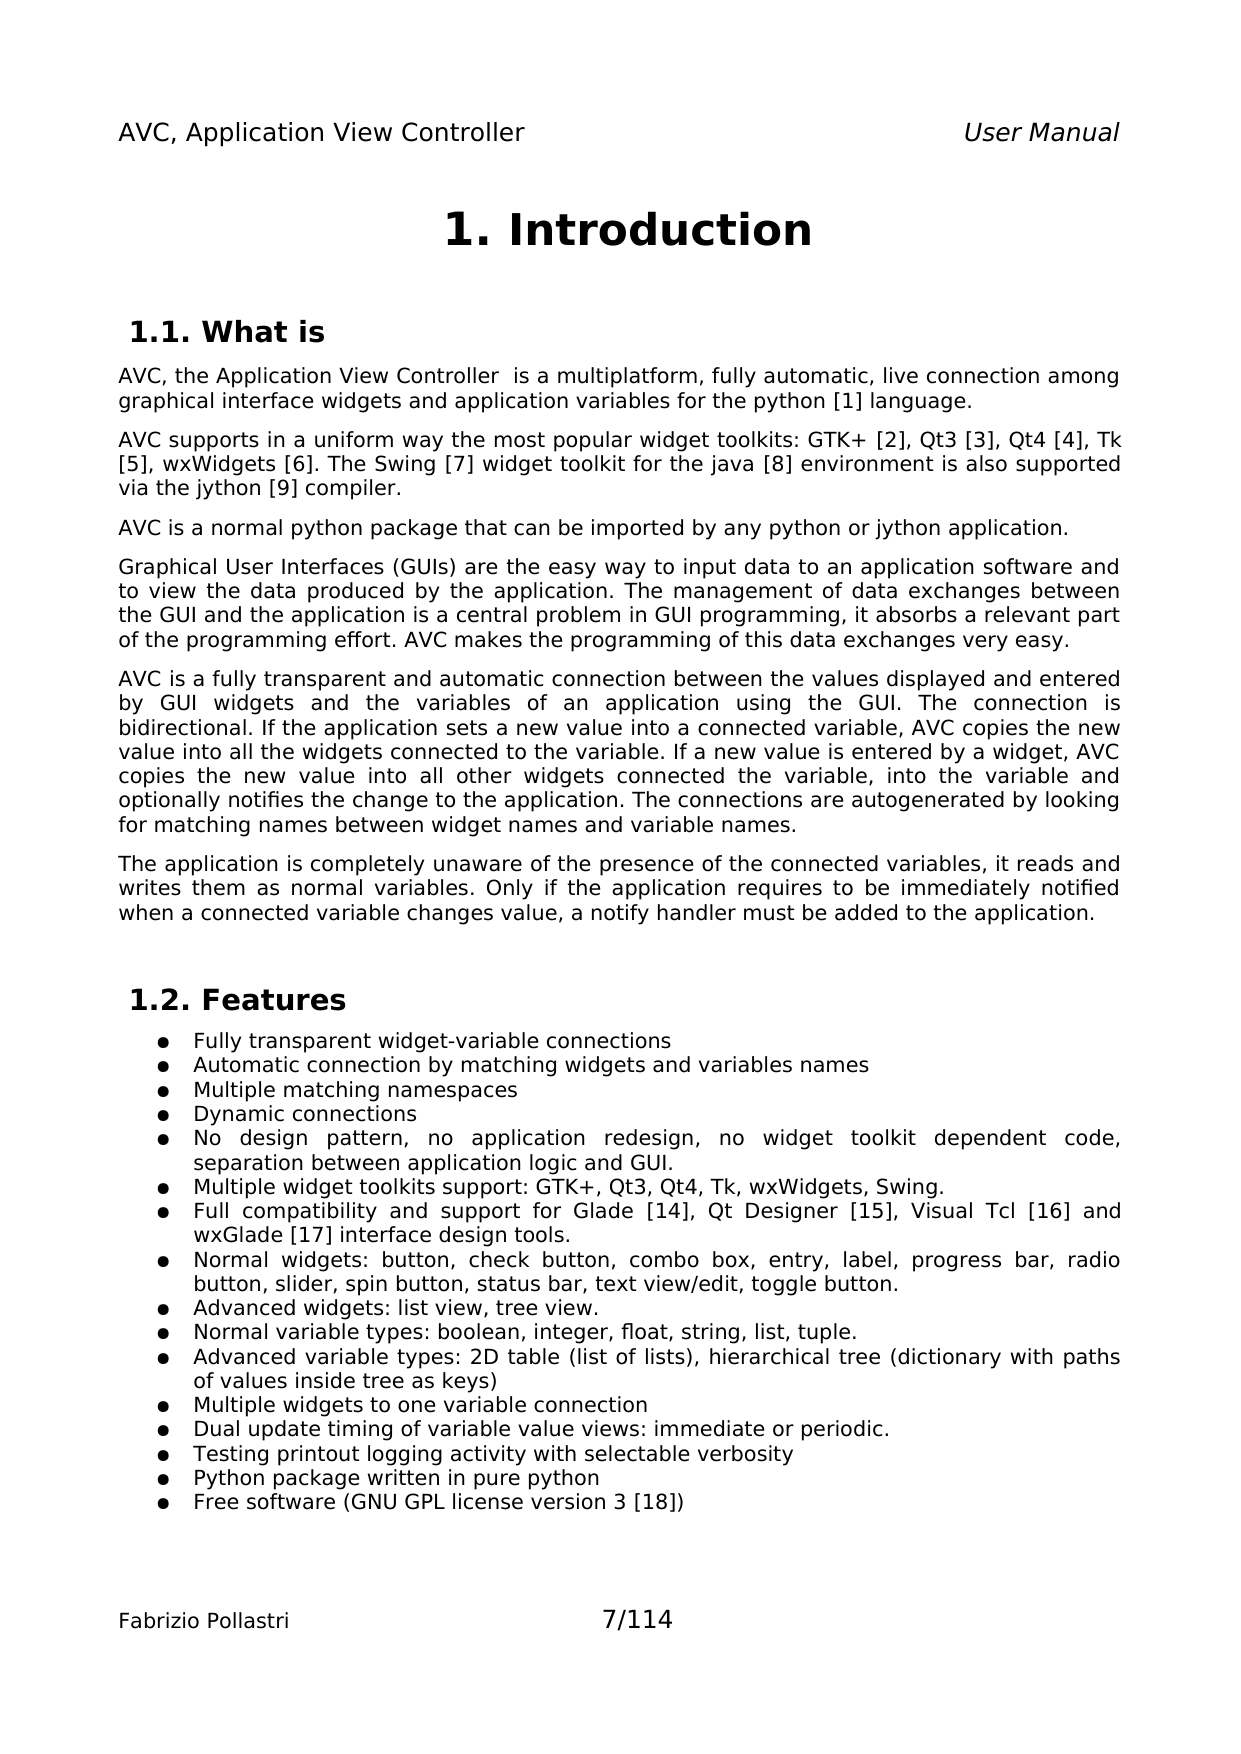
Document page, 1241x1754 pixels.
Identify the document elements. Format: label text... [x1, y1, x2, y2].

subtitle Introduction [118, 203, 1122, 256]
list Automatic connection by matching widgets and variables names [156, 1053, 1122, 1078]
list Multiple widget toolkits support: GTK+, Qt3, Qt4, Tk, wxWidgets, Swing. [156, 1175, 1122, 1199]
list Testing printout logging activity with selectable verbosity [156, 1442, 1122, 1466]
list Full compatibility and support for Glade [14], Qt Designer [15], Visual Tcl [16] and wxGlade [17] interface design tools. [156, 1199, 1122, 1248]
text The application is completely unaware of the presence of the connected variables, it reads and writes them as normal variables. Only if the application requires to be immediately notified when a connected variable changes value, a notify handler must be added to the application. [118, 852, 1122, 925]
list No design pattern, no application redesign, no widget toolkit dependent code, separation between application logic and GUI. [156, 1126, 1122, 1175]
subtitle What is [118, 315, 1122, 349]
text AVC supports in a uniform way the most popular widget toolkits: GTK+ [2], Qt3 [3], Qt4 [4], Tk [5], wxWidgets [6]. The Swing [7] widget toolkit for the java [8] environment is also supported via the jython [9] compiler. [118, 428, 1122, 501]
list Advanced variable types: 2D table (list of lists), hierarchical tree (dictionary with paths of values inside tree as keys) [156, 1345, 1122, 1393]
list Dual update timing of variable value views: immediate or periodic. [156, 1417, 1122, 1442]
list Python package written in pure python [156, 1466, 1122, 1490]
subtitle Features [118, 983, 1122, 1017]
list Normal variable types: boolean, integer, float, string, list, tuple. [156, 1320, 1122, 1345]
list Advanced widgets: list view, tree view. [156, 1296, 1122, 1320]
text AVC is a normal python package that can be imported by any python or jython application. [118, 516, 1122, 540]
list Fully transparent widget-variable connections [156, 1029, 1122, 1053]
list Multiple matching namespaces [156, 1078, 1122, 1102]
list Normal widgets: button, check button, combo box, entry, label, progress bar, radio button, slider, spin button, status bar, text view/edit, toggle button. [156, 1248, 1122, 1296]
text AVC, the Application View Controller is a multiplatform, fully automatic, live connection among graphical interface widgets and application variables for the python [1] language. [118, 364, 1122, 413]
list Free software (GNU GPL license version 3 [18]) [156, 1490, 1122, 1514]
list Multiple widgets to one variable connection [156, 1393, 1122, 1417]
text AVC is a fully transparent and automatic connection between the values displayed and entered by GUI widgets and the variables of an application using the GUI. The connection is bidirectional. If the application sets a new value into a connected variable, AVC copies the new value into all the widgets connected to the variable. If a new value is entered by a widget, AVC copies the new value into all other widgets connected the variable, into the variable and optionally notifies the change to the application. The connections are autogenerated by looking for matching names between widget names and variable names. [118, 667, 1122, 837]
list Dynamic connections [156, 1102, 1122, 1126]
text Graphical User Interfaces (GUIs) are the easy way to input data to an application software and to view the data produced by the application. The management of data exchanges between the GUI and the application is a central problem in GUI programming, it absorbs a relevant part of the programming effort. AVC makes the programming of this data exchanges very easy. [118, 555, 1122, 652]
